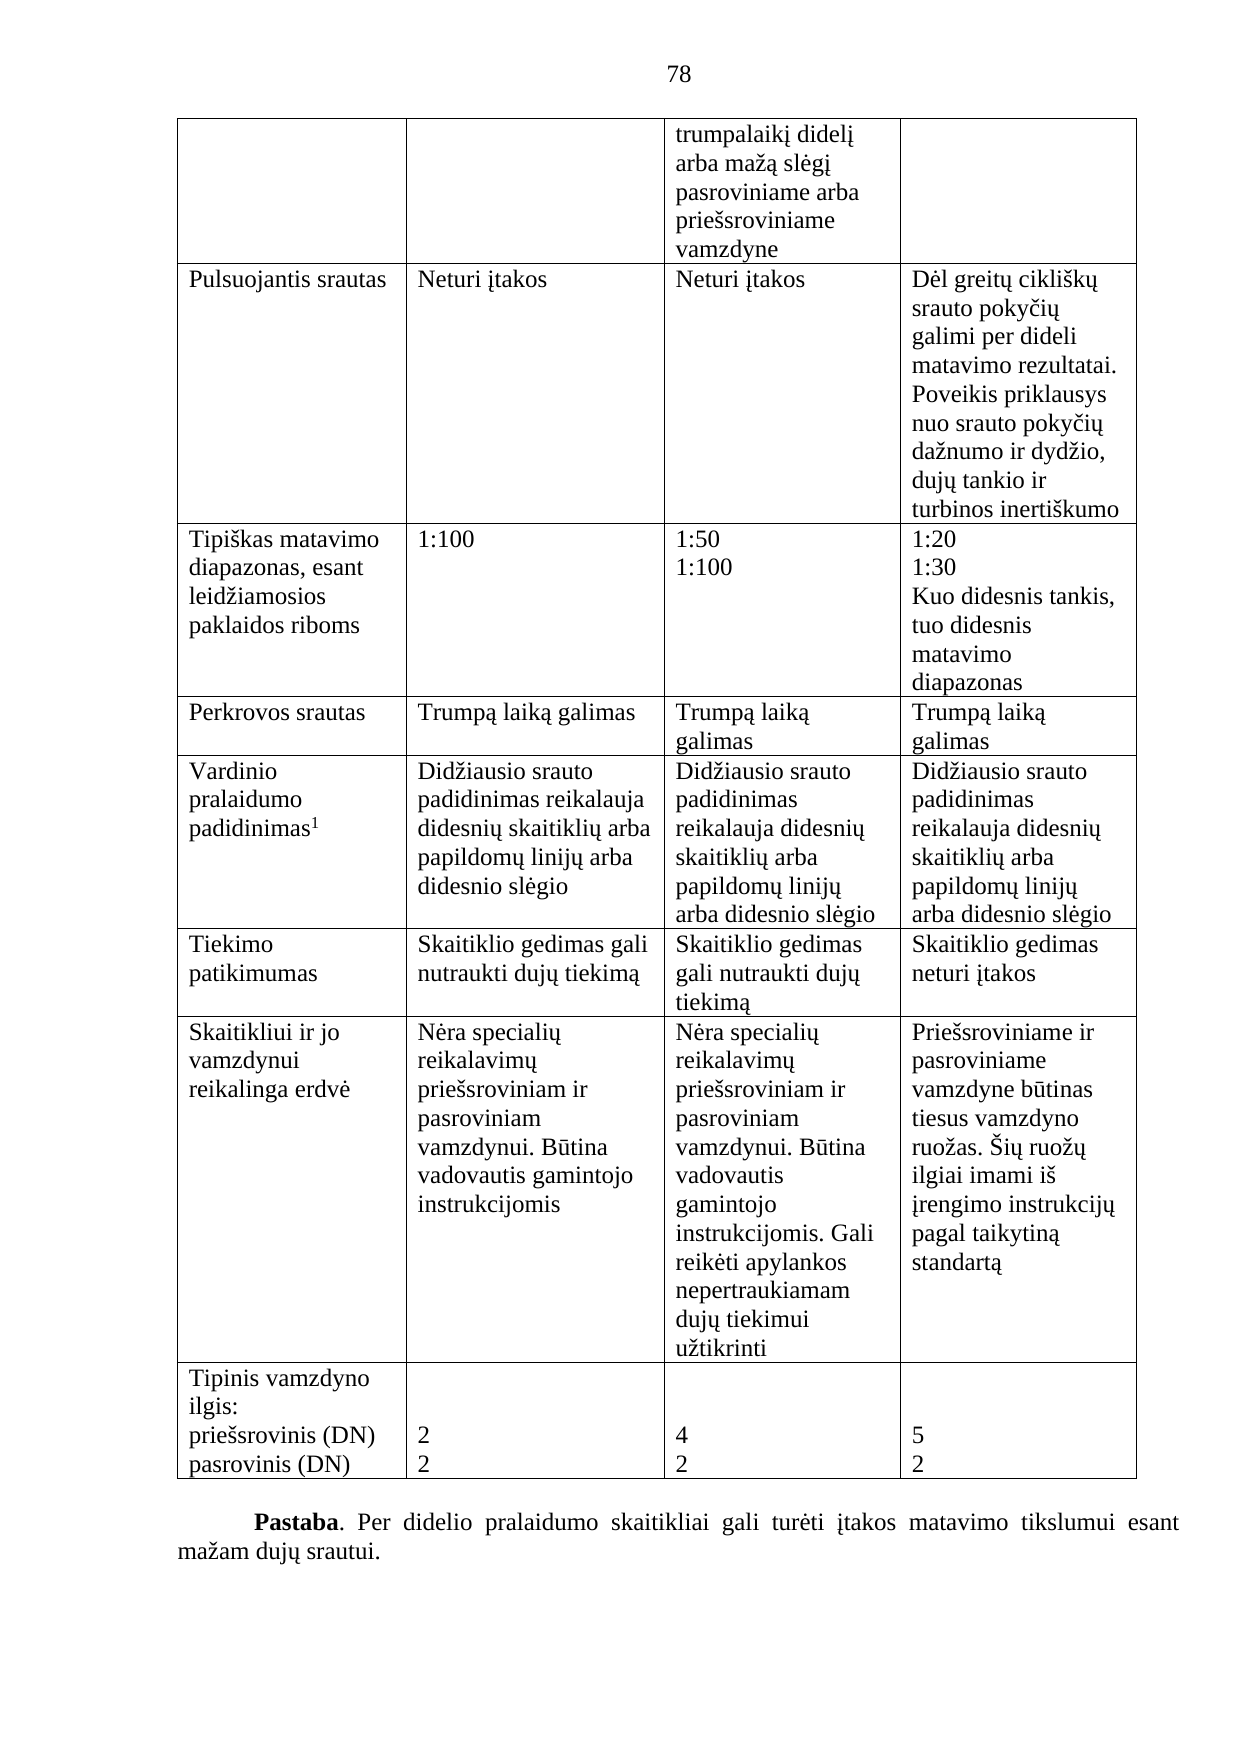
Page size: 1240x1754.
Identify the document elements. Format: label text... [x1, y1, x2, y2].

table_cell Didžiausio srauto padidinimas reikalauja didesnių skaitiklių arba papildomų linijų arba didesnio slėgio [407, 756, 664, 928]
table_cell Tiekimo patikimumas [178, 929, 406, 1016]
table_cell Tipiškas matavimo diapazonas, esant leidžiamosios paklaidos riboms [178, 524, 406, 696]
table_cell Trumpą laiką galimas [901, 697, 1136, 755]
table_cell Dėl greitų cikliškų srauto pokyčių galimi per dideli matavimo rezultatai. Poveikis priklausys nuo srauto pokyčių dažnumo ir dydžio, dujų tankio ir turbinos inertiškumo [901, 264, 1136, 523]
table_cell Skaitiklio gedimas neturi įtakos [901, 929, 1136, 1016]
table_cell 1:20 1:30 Kuo didesnis tankis, tuo didesnis matavimo diapazonas [901, 524, 1136, 696]
table_cell Tipinis vamzdyno ilgis: priešsrovinis (DN) pasrovinis (DN) [178, 1363, 406, 1478]
table_cell Nėra specialių reikalavimų priešsroviniam ir pasroviniam vamzdynui. Būtina vadovautis gamintojo instrukcijomis [407, 1017, 664, 1362]
table_cell 5 2 [901, 1363, 1136, 1478]
table_cell Trumpą laiką galimas [665, 697, 900, 755]
table_cell Didžiausio srauto padidinimas reikalauja didesnių skaitiklių arba papildomų linijų arba didesnio slėgio [665, 756, 900, 928]
table_cell 1:100 [407, 524, 664, 696]
table_cell [901, 119, 1136, 263]
table_cell Neturi įtakos [665, 264, 900, 523]
table_cell Skaitikliui ir jo vamzdynui reikalinga erdvė [178, 1017, 406, 1362]
table_cell Didžiausio srauto padidinimas reikalauja didesnių skaitiklių arba papildomų linijų arba didesnio slėgio [901, 756, 1136, 928]
table_cell [178, 119, 406, 263]
table_cell Skaitiklio gedimas gali nutraukti dujų tiekimą [665, 929, 900, 1016]
table_cell 2 2 [407, 1363, 664, 1478]
table_cell Vardinio pralaidumo padidinimas1 [178, 756, 406, 928]
table_cell Pulsuojantis srautas [178, 264, 406, 523]
text Pastaba. Per didelio pralaidumo skaitikliai gali turėti įtakos matavimo tikslumui esant mažam dujų srautui. [177, 1507, 1181, 1565]
table_cell Nėra specialių reikalavimų priešsroviniam ir pasroviniam vamzdynui. Būtina vadovautis gamintojo instrukcijomis. Gali reikėti apylankos nepertraukiamam dujų tiekimui užtikrinti [665, 1017, 900, 1362]
table_cell 1:50 1:100 [665, 524, 900, 696]
table_cell Perkrovos srautas [178, 697, 406, 755]
table_cell trumpalaikį didelį arba mažą slėgį pasroviniame arba priešsroviniame vamzdyne [665, 119, 900, 263]
table_cell 4 2 [665, 1363, 900, 1478]
table_cell Trumpą laiką galimas [407, 697, 664, 755]
table_cell [407, 119, 664, 263]
table_cell Skaitiklio gedimas gali nutraukti dujų tiekimą [407, 929, 664, 1016]
table_cell Neturi įtakos [407, 264, 664, 523]
table_cell Priešsroviniame ir pasroviniame vamzdyne būtinas tiesus vamzdyno ruožas. Šių ruožų ilgiai imami iš įrengimo instrukcijų pagal taikytiną standartą [901, 1017, 1136, 1362]
